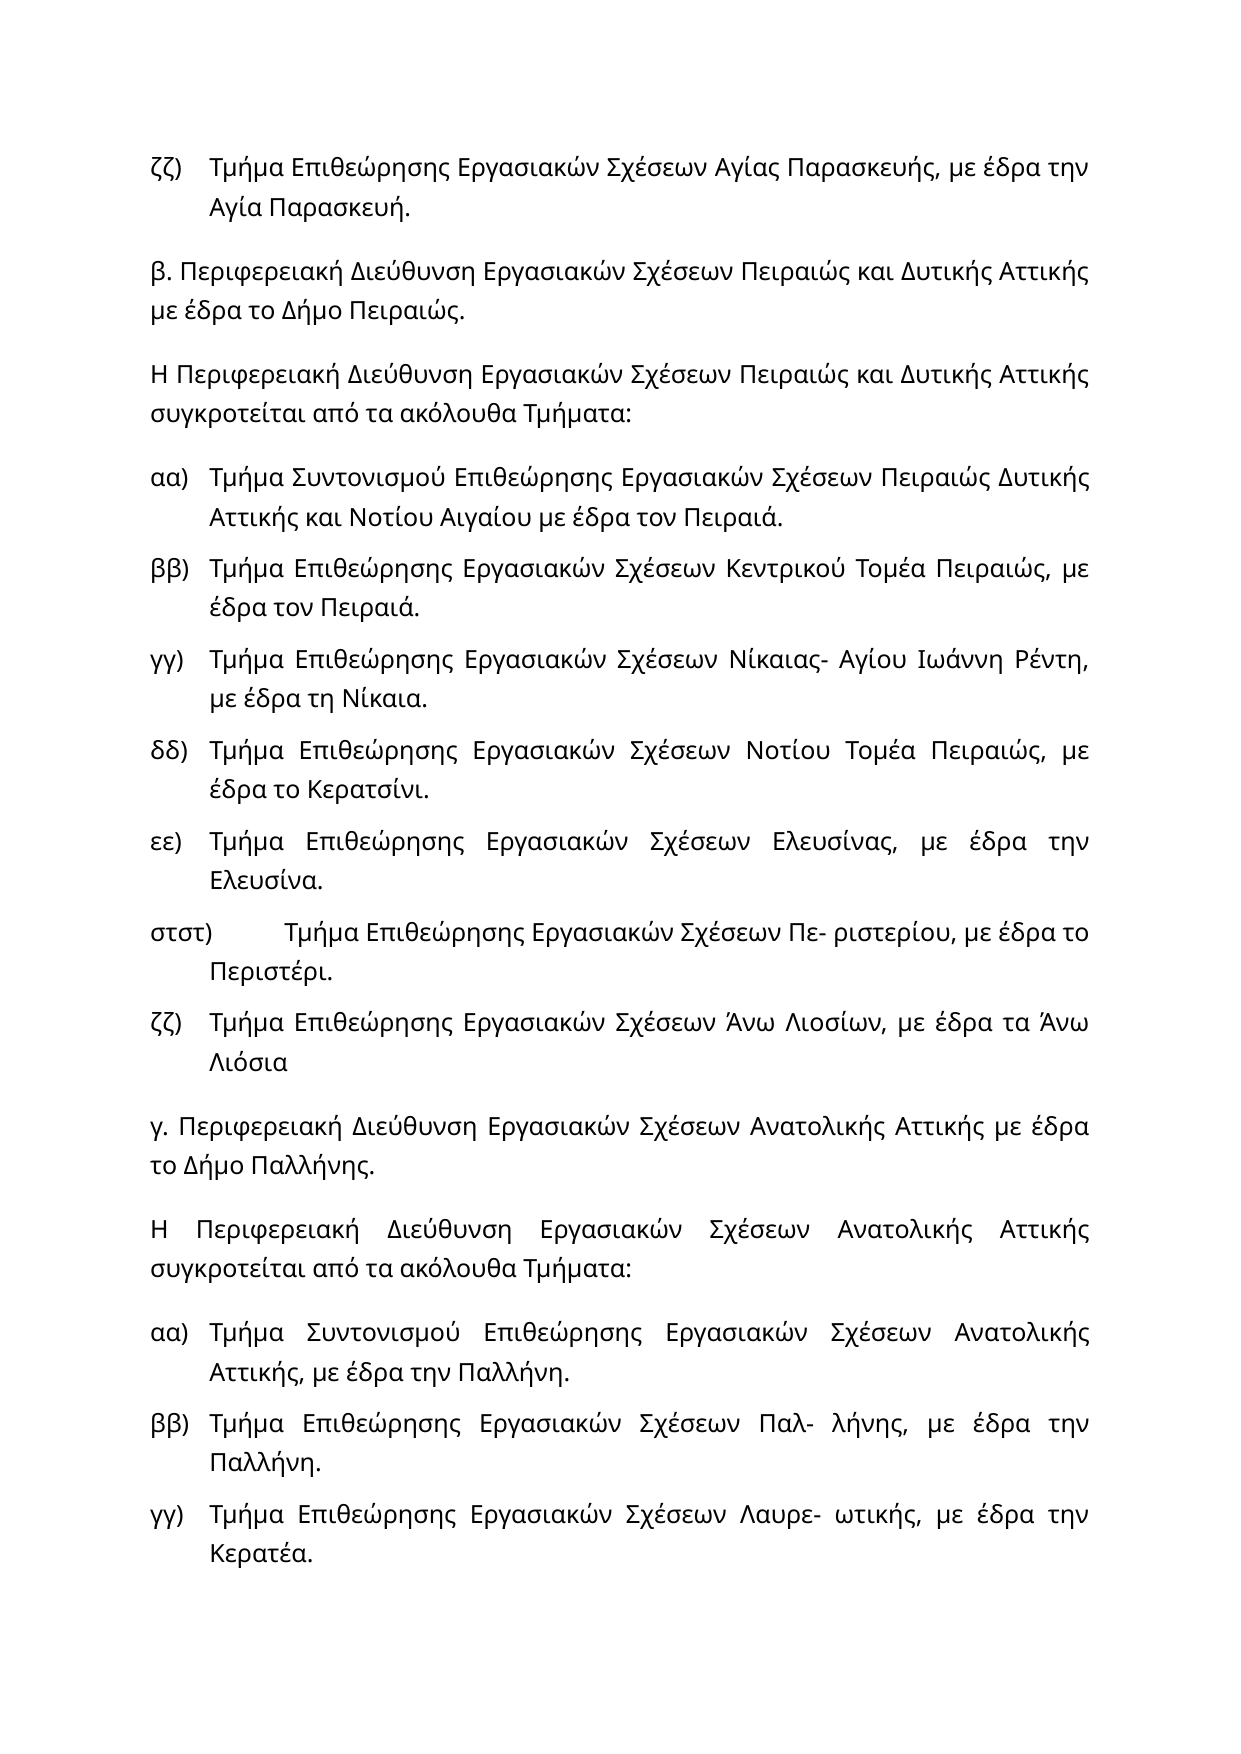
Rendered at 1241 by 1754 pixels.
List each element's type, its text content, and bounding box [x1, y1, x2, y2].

list γγ) Τμήμα Επιθεώρησης Εργασιακών Σχέσεων Νίκαιας- Αγίου Ιωάννη Ρέντη, με έδρα τη Νίκαια. [150, 642, 1090, 715]
list ζζ) Τμήμα Επιθεώρησης Εργασιακών Σχέσεων Αγίας Παρασκευής, με έδρα την Αγία Παρασκευή. [150, 150, 1090, 223]
list αα) Τμήμα Συντονισμού Επιθεώρησης Εργασιακών Σχέσεων Πειραιώς Δυτικής Αττικής και Νοτίου Αιγαίου με έδρα τον Πειραιά. [150, 460, 1090, 533]
list εε) Τμήμα Επιθεώρησης Εργασιακών Σχέσεων Ελευσίνας, με έδρα την Ελευσίνα. [150, 823, 1090, 897]
list στστ) Τμήμα Επιθεώρησης Εργασιακών Σχέσεων Πε- ριστερίου, με έδρα το Περιστέρι. [150, 914, 1090, 987]
list ββ) Τμήμα Επιθεώρησης Εργασιακών Σχέσεων Παλ- λήνης, με έδρα την Παλλήνη. [150, 1406, 1090, 1479]
list ββ) Τμήμα Επιθεώρησης Εργασιακών Σχέσεων Κεντρικού Τομέα Πειραιώς, με έδρα τον Πειραιά. [150, 551, 1090, 624]
text Η Περιφερειακή Διεύθυνση Εργασιακών Σχέσεων Ανατολικής Αττικής συγκροτείται από τα ακόλουθα Τμήματα: [150, 1212, 1090, 1285]
text γ. Περιφερειακή Διεύθυνση Εργασιακών Σχέσεων Ανατολικής Αττικής με έδρα το Δήμο Παλλήνης. [150, 1108, 1090, 1182]
text β. Περιφερειακή Διεύθυνση Εργασιακών Σχέσεων Πειραιώς και Δυτικής Αττικής με έδρα το Δήμο Πειραιώς. [150, 253, 1090, 327]
list αα) Τμήμα Συντονισμού Επιθεώρησης Εργασιακών Σχέσεων Ανατολικής Αττικής, με έδρα την Παλλήνη. [150, 1315, 1090, 1388]
list δδ) Τμήμα Επιθεώρησης Εργασιακών Σχέσεων Νοτίου Τομέα Πειραιώς, με έδρα το Κερατσίνι. [150, 732, 1090, 806]
text Η Περιφερειακή Διεύθυνση Εργασιακών Σχέσεων Πειραιώς και Δυτικής Αττικής συγκροτείται από τα ακόλουθα Τμήματα: [150, 357, 1090, 430]
list γγ) Τμήμα Επιθεώρησης Εργασιακών Σχέσεων Λαυρε- ωτικής, με έδρα την Κερατέα. [150, 1497, 1090, 1570]
list ζζ) Τμήμα Επιθεώρησης Εργασιακών Σχέσεων Άνω Λιοσίων, με έδρα τα Άνω Λιόσια [150, 1005, 1090, 1078]
